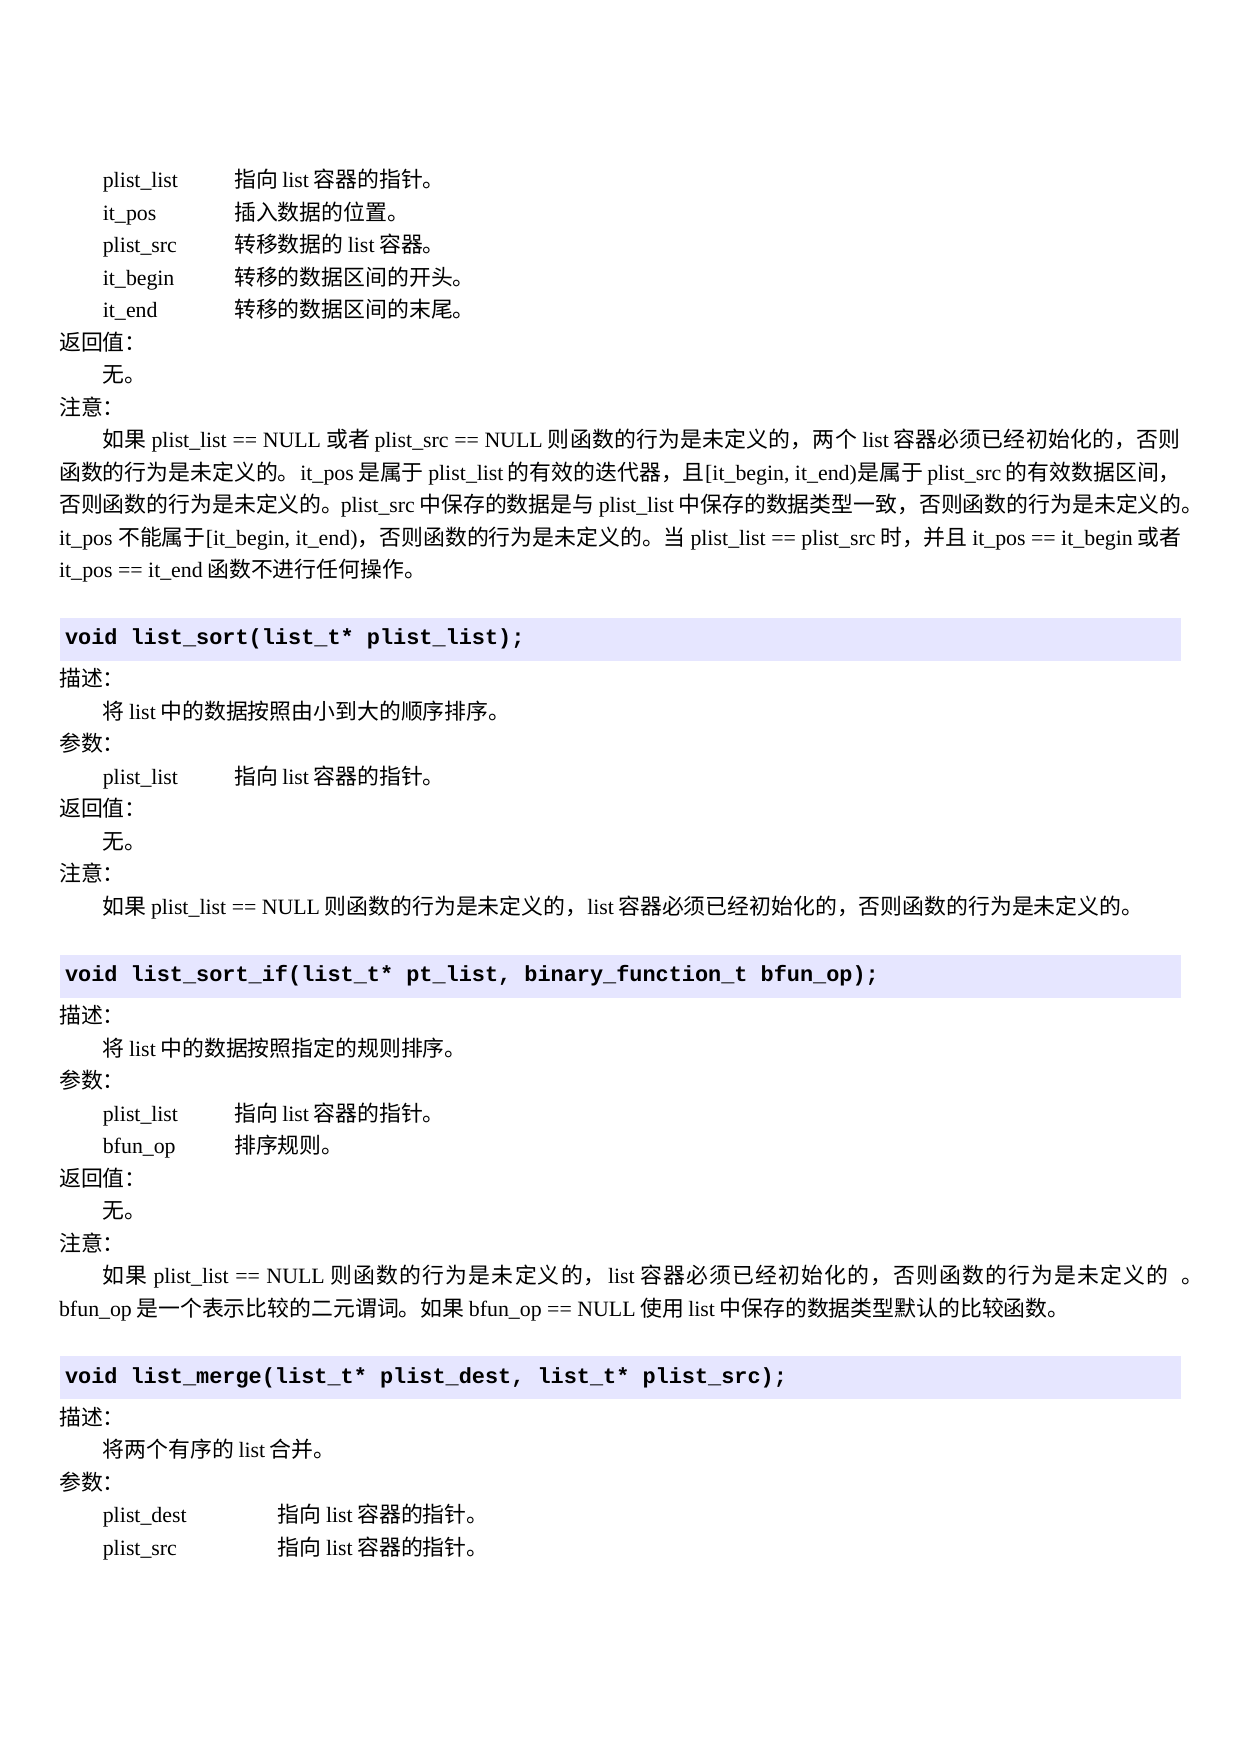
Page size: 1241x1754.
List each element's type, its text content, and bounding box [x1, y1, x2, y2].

text plist_list 指向list容器的指针。 [59, 1095, 1181, 1128]
text plist_src 指向list容器的指针。 [59, 1529, 1181, 1562]
text 注意： [59, 1225, 1181, 1258]
text 返回值： [59, 791, 1181, 823]
table_header void list_sort(list_t* plist_list); [60, 618, 1181, 661]
text bfun_op 排序规则。 [59, 1128, 1181, 1160]
text 将list中的数据按照指定的规则排序。 [59, 1030, 1181, 1063]
table_header void list_merge(list_t* plist_dest, list_t* plist_src); [60, 1356, 1181, 1399]
text it_end 转移的数据区间的末尾。 [59, 292, 1181, 324]
text 将list中的数据按照由小到大的顺序排序。 [59, 693, 1181, 726]
text plist_src 转移数据的list容器。 [59, 227, 1181, 259]
text 描述： [59, 999, 1181, 1030]
text it_begin 转移的数据区间的开头。 [59, 259, 1181, 292]
text 无。 [59, 357, 1181, 389]
text 如果plist_list == NULL则函数的行为是未定义的，list容器必须已经初始化的，否则函数的行为是未定义的。 [59, 888, 1181, 921]
text 如果plist_list == NULL或者plist_src == NULL则函数的行为是未定义的，两个list容器必须已经初始化的，否则函数的行为是未定义的。it_pos是属于plist_list的有效的迭代器，且[it_begin, it_end)是属于plist_src的有效数据区间，否则函数的行为是未定义的。plist_src中保存的数据是与plist_list中保存的数据类型一致，否则函数的行为是未定义的。it_pos 不能属于[it_begin, it_end)，否则函数的行为是未定义的。当plist_list == plist_src时，并且it_pos == it_begin或者it_pos == it_end函数不进行任何操作。 [59, 422, 1181, 584]
text 返回值： [59, 324, 1181, 357]
text 描述： [59, 1400, 1181, 1432]
text plist_list 指向list容器的指针。 [59, 758, 1181, 791]
text plist_list 指向list容器的指针。 [59, 162, 1181, 194]
text 无。 [59, 1193, 1181, 1225]
text 返回值： [59, 1160, 1181, 1193]
text 参数： [59, 1063, 1181, 1095]
text 注意： [59, 856, 1181, 888]
text 如果plist_list == NULL则函数的行为是未定义的，list容器必须已经初始化的，否则函数的行为是未定义的。bfun_op是一个表示比较的二元谓词。如果bfun_op == NULL使用list中保存的数据类型默认的比较函数。 [59, 1258, 1181, 1323]
text 描述： [59, 662, 1181, 693]
table_header void list_sort_if(list_t* pt_list, binary_function_t bfun_op); [60, 955, 1181, 998]
text 无。 [59, 823, 1181, 856]
text 将两个有序的list合并。 [59, 1432, 1181, 1464]
text it_pos 插入数据的位置。 [59, 194, 1181, 227]
text plist_dest 指向list容器的指针。 [59, 1497, 1181, 1529]
text 参数： [59, 1464, 1181, 1497]
text 参数： [59, 726, 1181, 758]
text 注意： [59, 389, 1181, 422]
